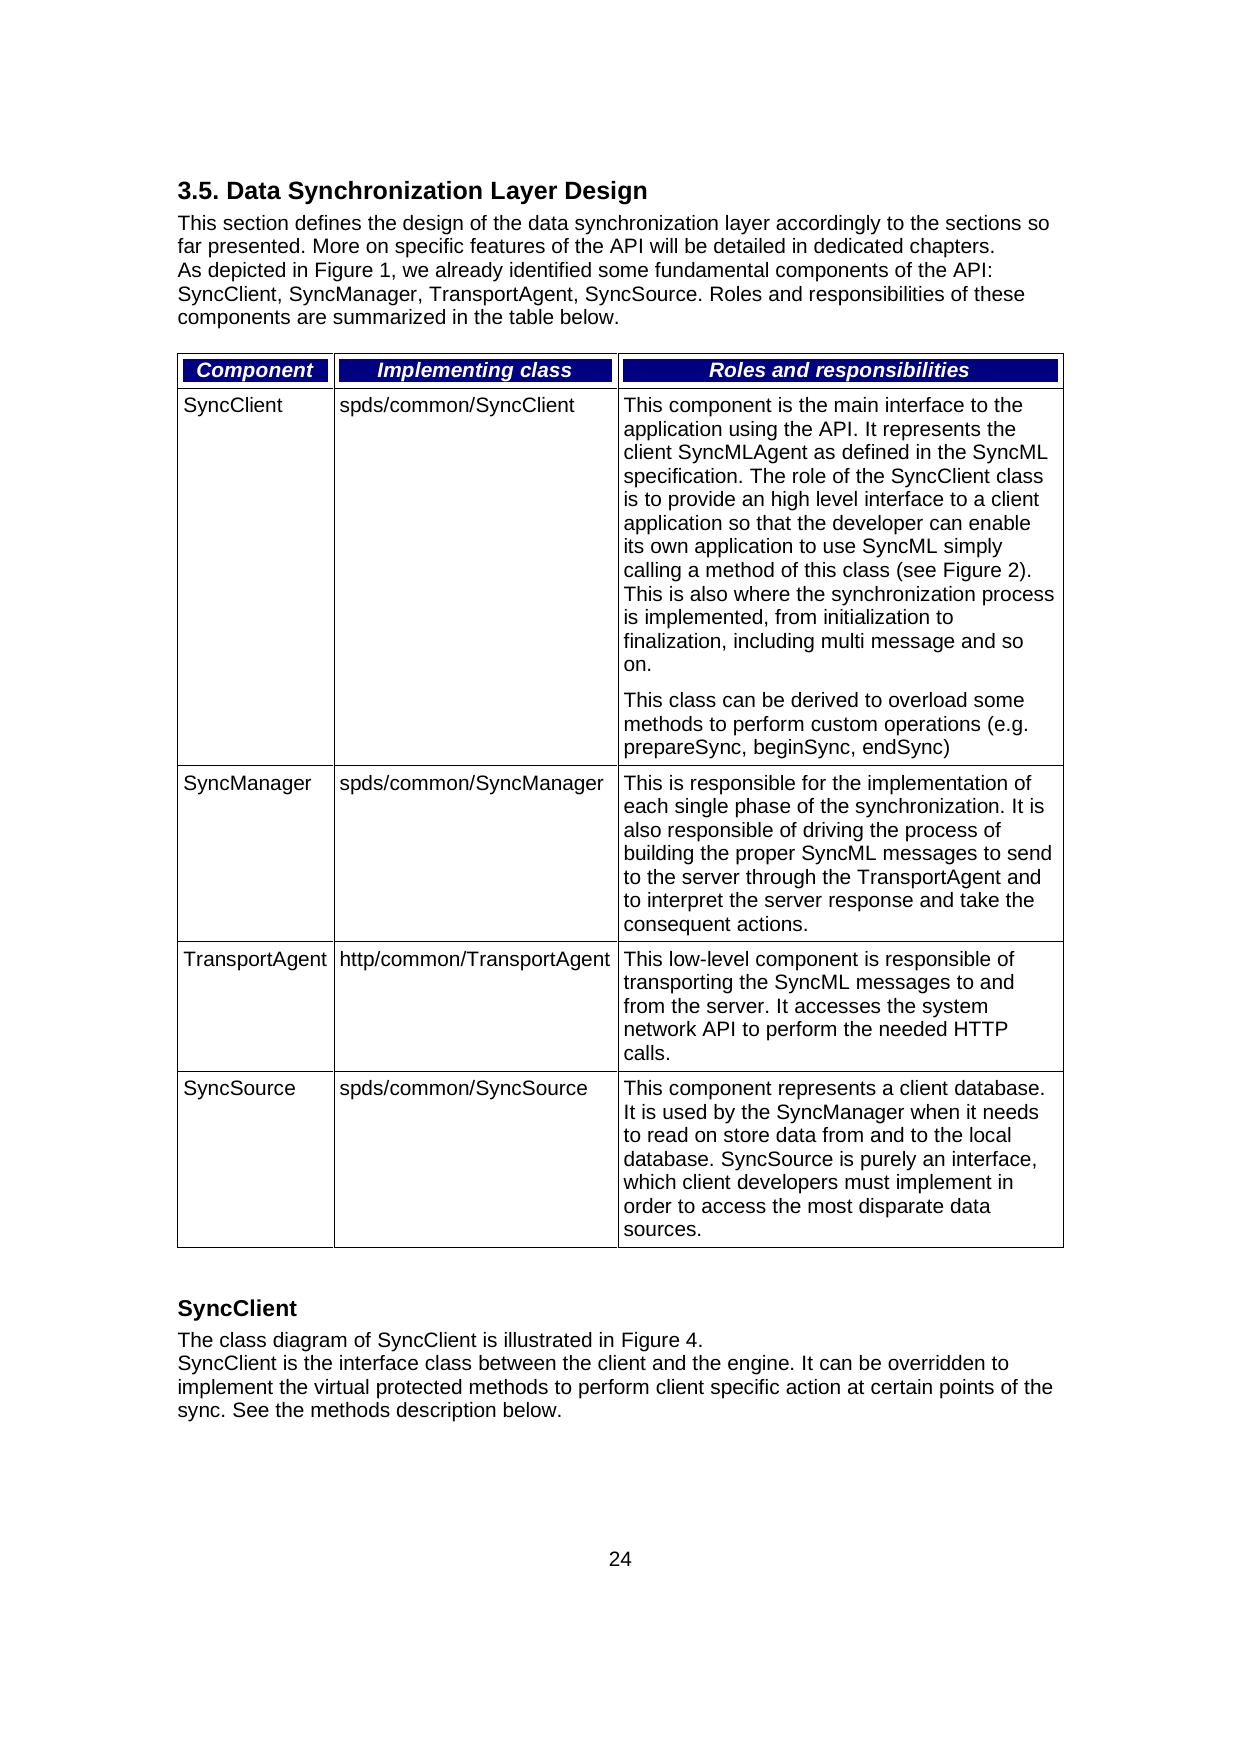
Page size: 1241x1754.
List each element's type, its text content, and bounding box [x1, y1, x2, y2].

table_cell This is responsible for the implementation of each single phase of the synchronization. It is also responsible of driving the process of building the proper SyncML messages to send to the server through the TransportAgent and to interpret the server response and take the consequent actions. [619, 766, 1063, 941]
table_header Roles and responsibilities [619, 354, 1063, 388]
text SyncClient is the interface class between the client and the engine. It can be overridden to implement the virtual protected methods to perform client specific action at certain points of the sync. See the methods description below. [177, 1352, 1063, 1422]
table_cell spds/common/SyncManager [335, 766, 617, 941]
table_cell This low-level component is responsible of transporting the SyncML messages to and from the server. It accesses the system network API to perform the needed HTTP calls. [619, 942, 1063, 1071]
table_cell SyncClient [178, 389, 333, 765]
table_cell TransportAgent [178, 942, 333, 1071]
subtitle SyncClient [177, 1296, 1063, 1322]
subtitle Data Synchronization Layer Design [177, 177, 1063, 205]
table_cell SyncManager [178, 766, 333, 941]
text The class diagram of SyncClient is illustrated in Figure 4. [177, 1328, 1063, 1352]
table_cell This component represents a client database. It is used by the SyncManager when it needs to read on store data from and to the local database. SyncSource is purely an interface, which client developers must implement in order to access the most disparate data sources. [619, 1072, 1063, 1247]
table_cell spds/common/SyncClient [335, 389, 617, 765]
table_header Component [178, 354, 333, 388]
table_cell SyncSource [178, 1072, 333, 1247]
text As depicted in Figure 1, we already identified some fundamental components of the API: SyncClient, SyncManager, TransportAgent, SyncSource. Roles and responsibilities of these components are summarized in the table below. [177, 258, 1063, 329]
table_header Implementing class [335, 354, 617, 388]
table_cell spds/common/SyncSource [335, 1072, 617, 1247]
table_cell http/common/TransportAgent [335, 942, 617, 1071]
table_cell This component is the main interface to the application using the API. It represents the client SyncMLAgent as defined in the SyncML specification. The role of the SyncClient class is to provide an high level interface to a client application so that the developer can enable its own application to use SyncML simply calling a method of this class (see Figure 2). This is also where the synchronization process is implemented, from initialization to finalization, including multi message and so on. This class can be derived to overload some methods to perform custom operations (e.g. prepareSync, beginSync, endSync) [619, 389, 1063, 765]
text This section defines the design of the data synchronization layer accordingly to the sections so far presented. More on specific features of the API will be detailed in dedicated chapters. [177, 211, 1063, 258]
